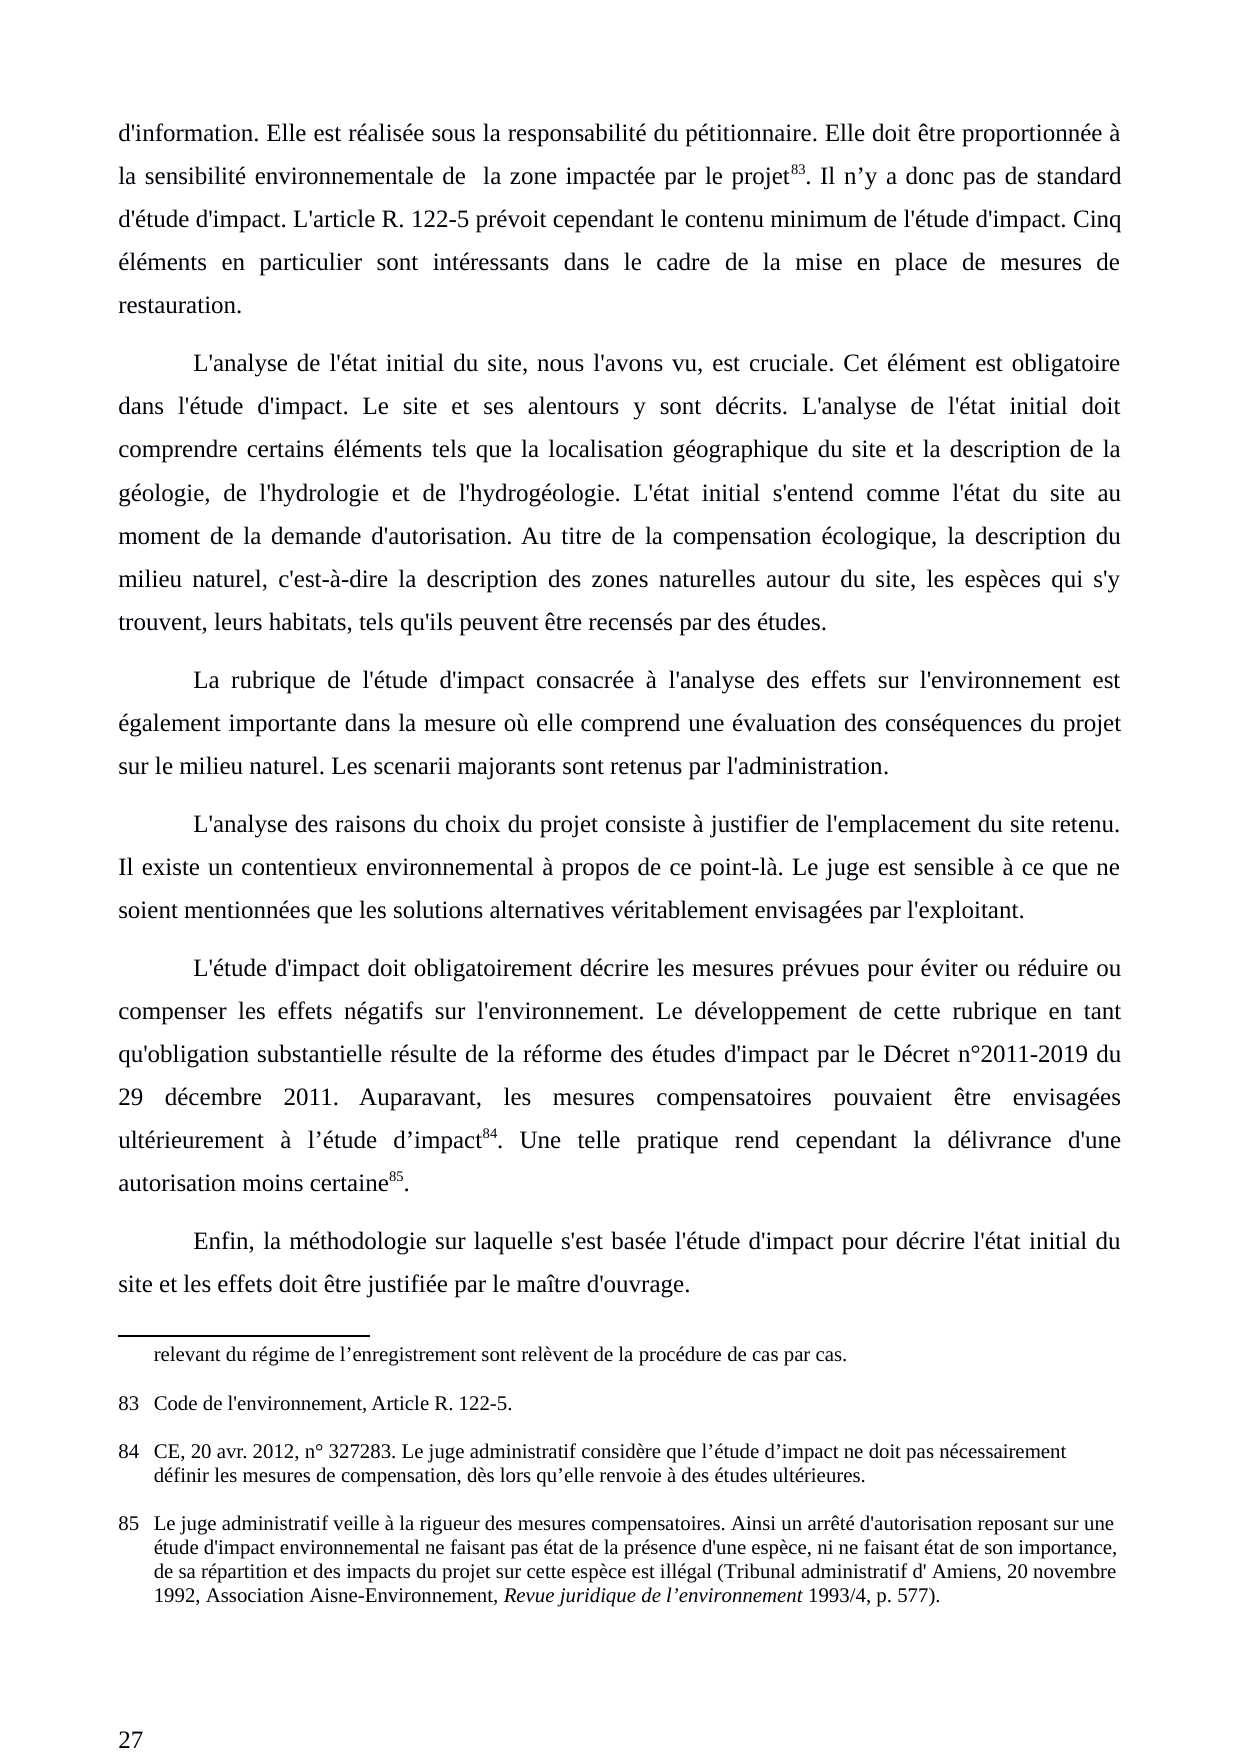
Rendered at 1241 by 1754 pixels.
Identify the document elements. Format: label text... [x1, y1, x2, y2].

text Le juge administratif veille à la rigueur des mesures compensatoires. Ainsi un arrêté d'autorisation reposant sur une étude d'impact environnemental ne faisant pas état de la présence d'une espèce, ni ne faisant état de son importance, de sa répartition et des impacts du projet sur cette espèce est illégal (Tribunal administratif d' Amiens, 20 novembre 1992, Association Aisne-Environnement, Revue juridique de l’environnement 1993/4, p. 577). [118, 1511, 1122, 1607]
text La rubrique de l'étude d'impact consacrée à l'analyse des effets sur l'environnement est également importante dans la mesure où elle comprend une évaluation des conséquences du projet sur le milieu naturel. Les scenarii majorants sont retenus par l'administration. [118, 665, 1122, 780]
text L'analyse des raisons du choix du projet consiste à justifier de l'emplacement du site retenu. Il existe un contentieux environnemental à propos de ce point-là. Le juge est sensible à ce que ne soient mentionnées que les solutions alternatives véritablement envisagées par l'exploitant. [118, 809, 1122, 924]
text d'information. Elle est réalisée sous la responsabilité du pétitionnaire. Elle doit être proportionnée à la sensibilité environnementale de la zone impactée par le projet. Il n’y a donc pas de standard d'étude d'impact. L'article R. 122-5 prévoit cependant le contenu minimum de l'étude d'impact. Cinq éléments en particulier sont intéressants dans le cadre de la mise en place de mesures de restauration. [118, 118, 1122, 319]
text L'étude d'impact doit obligatoirement décrire les mesures prévues pour éviter ou réduire ou compenser les effets négatifs sur l'environnement. Le développement de cette rubrique en tant qu'obligation substantielle résulte de la réforme des études d'impact par le Décret n°2011-2019 du 29 décembre 2011. Auparavant, les mesures compensatoires pouvaient être envisagées ultérieurement à l’étude d’impact. Une telle pratique rend cependant la délivrance d'une autorisation moins certaine. [118, 953, 1122, 1197]
text Code de l'environnement, Article R. 122-5. [118, 1391, 1122, 1414]
text Enfin, la méthodologie sur laquelle s'est basée l'étude d'impact pour décrire l'état initial du site et les effets doit être justifiée par le maître d'ouvrage. [118, 1226, 1122, 1298]
text L'analyse de l'état initial du site, nous l'avons vu, est cruciale. Cet élément est obligatoire dans l'étude d'impact. Le site et ses alentours y sont décrits. L'analyse de l'état initial doit comprendre certains éléments tels que la localisation géographique du site et la description de la géologie, de l'hydrologie et de l'hydrogéologie. L'état initial s'entend comme l'état du site au moment de la demande d'autorisation. Au titre de la compensation écologique, la description du milieu naturel, c'est-à-dire la description des zones naturelles autour du site, les espèces qui s'y trouvent, leurs habitats, tels qu'ils peuvent être recensés par des études. [118, 348, 1122, 636]
text relevant du régime de l’enregistrement sont relèvent de la procédure de cas par cas. [118, 1342, 1122, 1366]
text CE, 20 avr. 2012, n° 327283. Le juge administratif considère que l’étude d’impact ne doit pas nécessairement définir les mesures de compensation, dès lors qu’elle renvoie à des études ultérieures. [118, 1439, 1122, 1487]
